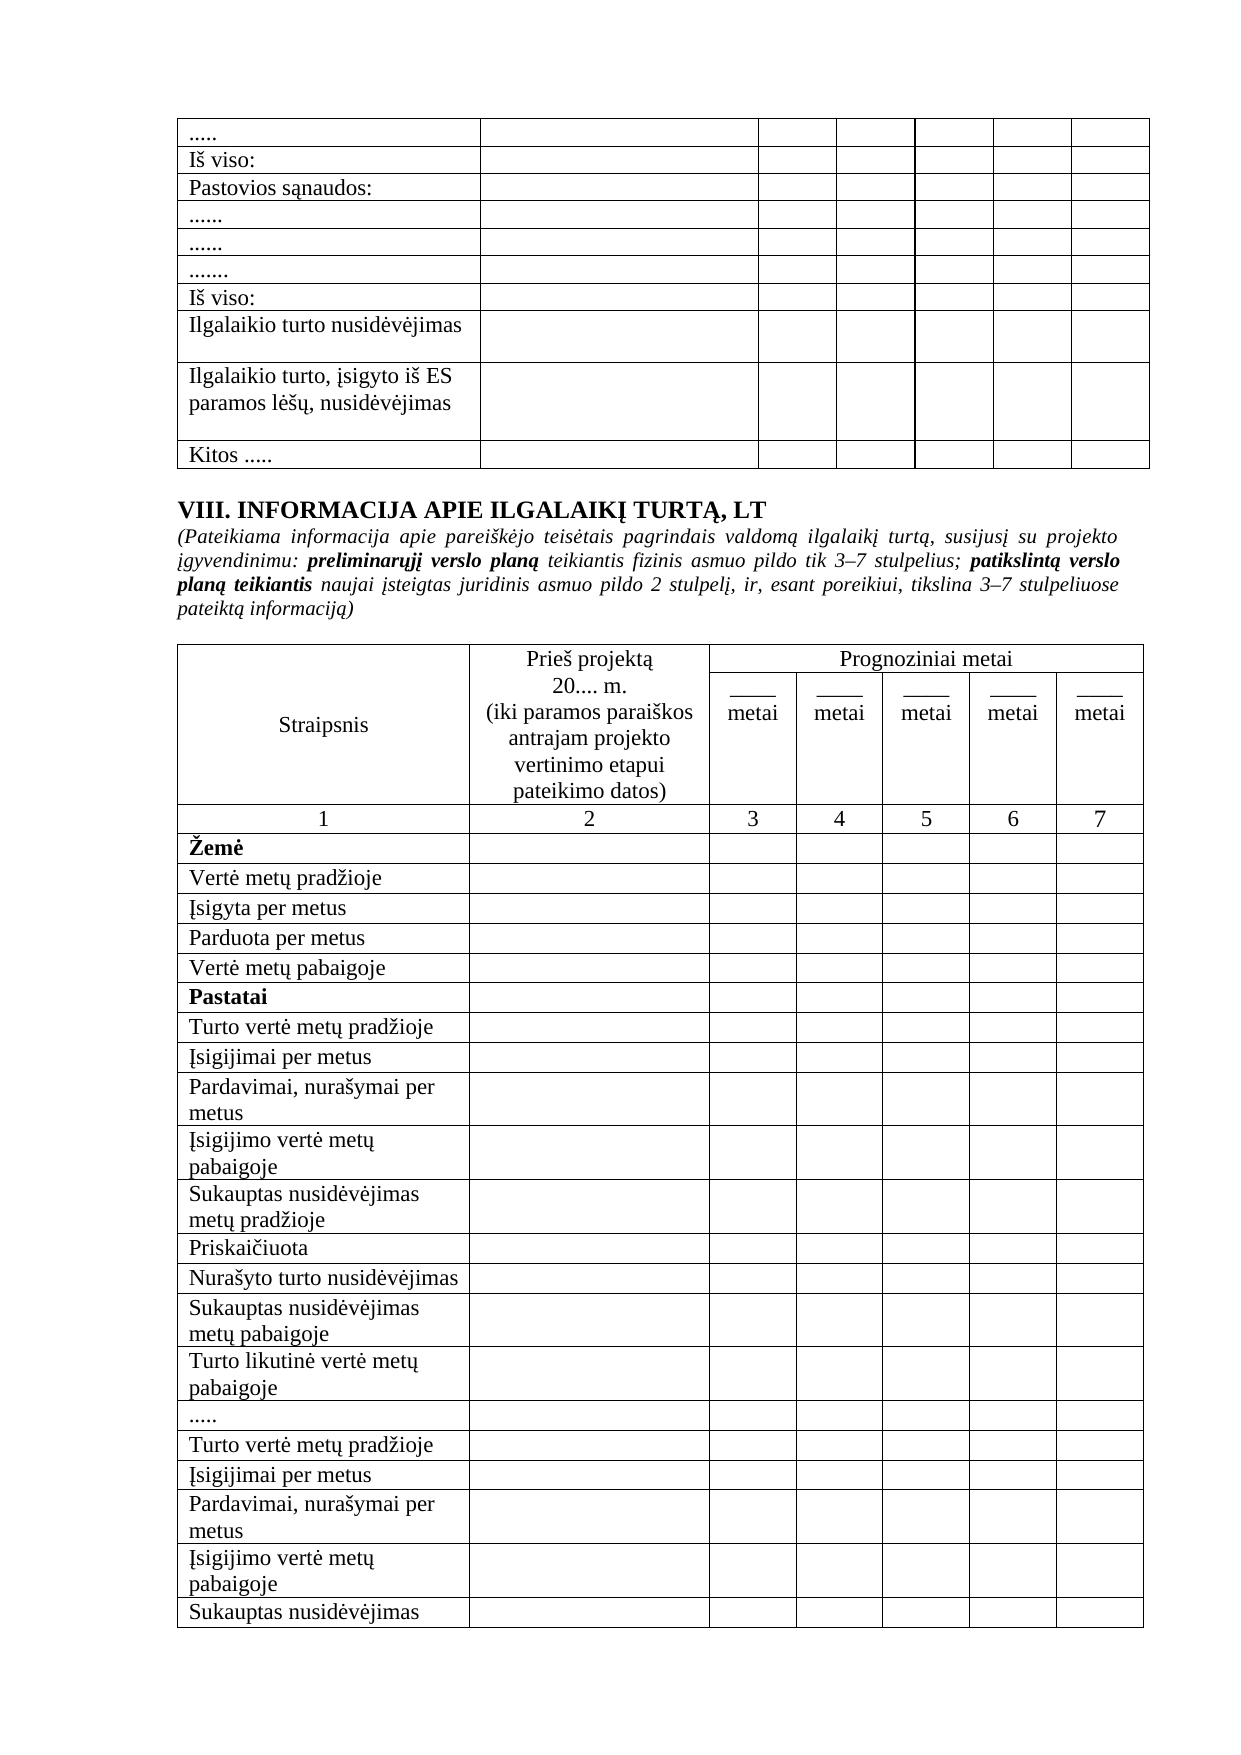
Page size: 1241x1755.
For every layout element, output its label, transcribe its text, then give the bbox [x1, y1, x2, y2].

table_cell [1057, 954, 1143, 982]
table_cell [710, 1013, 796, 1042]
table_header Straipsnis [178, 645, 469, 803]
table_cell [883, 1013, 969, 1042]
table_cell [797, 1347, 882, 1400]
table_cell [970, 1347, 1056, 1400]
table_cell [710, 1073, 796, 1125]
table_cell [1072, 147, 1149, 173]
table_cell [970, 1598, 1056, 1627]
table_cell [710, 834, 796, 863]
table_cell Parduota per metus [178, 924, 469, 952]
table_cell Nurašyto turto nusidėvėjimas [178, 1264, 469, 1292]
table_cell [481, 284, 758, 310]
table_cell Įsigijimo vertė metų pabaigoje [178, 1126, 469, 1179]
table_cell [970, 1544, 1056, 1597]
table_cell Vertė metų pradžioje [178, 864, 469, 893]
table_cell [470, 1234, 709, 1263]
table_cell Vertė metų pabaigoje [178, 954, 469, 982]
table_cell [883, 983, 969, 1012]
table_cell [916, 174, 993, 200]
table_cell [994, 441, 1071, 468]
table_header Prieš projektą 20.... m. (iki paramos paraiškos antrajam projekto vertinimo etapui pateikimo datos) [470, 645, 709, 803]
table_cell [710, 1043, 796, 1072]
table_cell [883, 954, 969, 982]
table_cell [759, 147, 836, 173]
table_cell [970, 1043, 1056, 1072]
table_cell [970, 1013, 1056, 1042]
table_cell [837, 201, 914, 228]
table_cell [970, 1073, 1056, 1125]
table_cell [470, 983, 709, 1012]
table_cell [797, 1180, 882, 1233]
table_cell [759, 256, 836, 282]
table_cell [1057, 1544, 1143, 1597]
table_cell Iš viso: [178, 147, 480, 173]
table_cell [970, 1461, 1056, 1489]
table_cell [837, 256, 914, 282]
table_cell 5 [883, 805, 969, 833]
table_cell [994, 229, 1071, 255]
table_cell [994, 147, 1071, 173]
table_cell [1057, 1013, 1143, 1042]
table_cell ..... [178, 119, 480, 146]
table_cell [797, 1544, 882, 1597]
table_cell [837, 311, 914, 362]
table_cell [994, 284, 1071, 310]
table_cell [481, 311, 758, 362]
table_cell [970, 1264, 1056, 1292]
table_cell Ilgalaikio turto, įsigyto iš ES paramos lėšų, nusidėvėjimas [178, 363, 480, 440]
table_cell ____ metai [710, 673, 796, 803]
table_cell [710, 1294, 796, 1346]
table_cell [883, 1544, 969, 1597]
table_cell [883, 1264, 969, 1292]
table_cell [470, 1347, 709, 1400]
table_cell [470, 1431, 709, 1459]
text (Pateikiama informacija apie pareiškėjo teisėtais pagrindais valdomą ilgalaikį turtą, susijusį su projekto įgyvendinimu: preliminarųjį verslo planą teikiantis fizinis asmuo pildo tik 3–7 stulpelius; patikslintą verslo planą teikiantis naujai įsteigtas juridinis asmuo pildo 2 stulpelį, ir, esant poreikiui, tikslina 3–7 stulpeliuose pateiktą informaciją) [177, 524, 1122, 620]
table_cell [883, 1347, 969, 1400]
table_cell [797, 954, 882, 982]
table_cell [1072, 311, 1149, 362]
table_cell [970, 954, 1056, 982]
table_cell Sukauptas nusidėvėjimas [178, 1598, 469, 1627]
table_cell [759, 174, 836, 200]
table_cell 4 [797, 805, 882, 833]
table_cell [759, 363, 836, 440]
table_cell [837, 284, 914, 310]
table_cell [883, 1431, 969, 1459]
table_cell Pastovios sąnaudos: [178, 174, 480, 200]
table_cell [470, 1043, 709, 1072]
table_cell [797, 1126, 882, 1179]
table_cell [759, 229, 836, 255]
table_cell [970, 1180, 1056, 1233]
table_cell [1072, 119, 1149, 146]
table_cell [710, 1431, 796, 1459]
table_cell ....... [178, 256, 480, 282]
table_cell [1057, 924, 1143, 952]
table_cell [970, 983, 1056, 1012]
table_cell [1057, 1294, 1143, 1346]
table_cell [970, 1431, 1056, 1459]
table_cell [797, 834, 882, 863]
table_cell [470, 954, 709, 982]
table_cell [970, 1234, 1056, 1263]
table_cell [883, 1401, 969, 1430]
table_cell [1057, 1461, 1143, 1489]
table_cell [710, 924, 796, 952]
table_cell [883, 924, 969, 952]
table_cell ____ metai [970, 673, 1056, 803]
table_cell [1072, 363, 1149, 440]
table_cell [759, 119, 836, 146]
table_cell [1057, 1401, 1143, 1430]
table_cell [759, 441, 836, 468]
table_cell [1057, 1180, 1143, 1233]
table_cell [710, 1598, 796, 1627]
table_cell [1057, 894, 1143, 923]
table_cell [970, 834, 1056, 863]
table_cell 2 [470, 805, 709, 833]
table_cell [797, 1043, 882, 1072]
table_cell [481, 256, 758, 282]
table_cell Turto vertė metų pradžioje [178, 1013, 469, 1042]
table_cell [797, 1073, 882, 1125]
table_cell [710, 1544, 796, 1597]
table_cell Pardavimai, nurašymai per metus [178, 1490, 469, 1543]
table_cell [797, 983, 882, 1012]
table_cell [470, 1126, 709, 1179]
table_cell [1057, 834, 1143, 863]
table_cell 7 [1057, 805, 1143, 833]
table_cell [470, 834, 709, 863]
table_cell [837, 363, 914, 440]
table_cell [710, 894, 796, 923]
table_cell [470, 1461, 709, 1489]
table_cell [470, 1544, 709, 1597]
table_cell [837, 174, 914, 200]
table_cell [994, 174, 1071, 200]
table_cell [710, 1234, 796, 1263]
table_cell ____ metai [797, 673, 882, 803]
table_cell [883, 1073, 969, 1125]
table_cell [797, 924, 882, 952]
table_cell [797, 1598, 882, 1627]
table_cell ____ metai [883, 673, 969, 803]
table_cell [1057, 1126, 1143, 1179]
table_cell [1072, 174, 1149, 200]
table_cell [797, 1431, 882, 1459]
table_cell [481, 174, 758, 200]
table_cell [710, 983, 796, 1012]
table_cell [883, 1126, 969, 1179]
table_cell [970, 924, 1056, 952]
table_cell [837, 441, 914, 468]
table_cell Ilgalaikio turto nusidėvėjimas [178, 311, 480, 362]
table_cell [970, 1490, 1056, 1543]
table_cell [481, 201, 758, 228]
table_cell Kitos ..... [178, 441, 480, 468]
table_cell [797, 1294, 882, 1346]
table_cell [970, 1294, 1056, 1346]
table_cell [1057, 1490, 1143, 1543]
table_cell [883, 1043, 969, 1072]
table_cell [710, 1180, 796, 1233]
table_cell [481, 119, 758, 146]
table_cell [970, 894, 1056, 923]
table_cell [994, 311, 1071, 362]
table_cell [470, 894, 709, 923]
table_cell [470, 1264, 709, 1292]
table_cell [970, 1401, 1056, 1430]
table_cell [883, 1234, 969, 1263]
table_cell [710, 1126, 796, 1179]
table_cell [1057, 864, 1143, 893]
table_cell [470, 1490, 709, 1543]
table_cell [1057, 1234, 1143, 1263]
table_cell Įsigijimai per metus [178, 1043, 469, 1072]
table_cell [916, 147, 993, 173]
table_cell [710, 954, 796, 982]
table_cell Pardavimai, nurašymai per metus [178, 1073, 469, 1125]
table_cell [837, 229, 914, 255]
table_cell [797, 1401, 882, 1430]
table_cell Įsigijimo vertė metų pabaigoje [178, 1544, 469, 1597]
table_cell [481, 229, 758, 255]
table_cell 3 [710, 805, 796, 833]
table_cell [916, 229, 993, 255]
table_cell ...... [178, 201, 480, 228]
table_cell [481, 363, 758, 440]
table_cell [710, 1264, 796, 1292]
table_cell Sukauptas nusidėvėjimas metų pabaigoje [178, 1294, 469, 1346]
table_cell [916, 256, 993, 282]
table_cell [916, 119, 993, 146]
table_cell [916, 284, 993, 310]
table_cell [883, 864, 969, 893]
table_cell [1057, 983, 1143, 1012]
table_cell [883, 834, 969, 863]
table_cell [970, 1126, 1056, 1179]
table_cell [470, 1073, 709, 1125]
table_cell [1057, 1598, 1143, 1627]
table_cell [916, 311, 993, 362]
table_cell [994, 256, 1071, 282]
table_cell [710, 1347, 796, 1400]
table_header Prognoziniai metai [710, 645, 1143, 672]
table_cell [797, 1461, 882, 1489]
table_cell [994, 201, 1071, 228]
table_cell Įsigijimai per metus [178, 1461, 469, 1489]
table_cell [1057, 1264, 1143, 1292]
table_cell [916, 363, 993, 440]
table_cell ____ metai [1057, 673, 1143, 803]
table_cell [759, 201, 836, 228]
table_cell [970, 864, 1056, 893]
text VIII. INFORMACIJA APIE ILGALAIKĮ TURTĄ, LT [177, 495, 1122, 524]
table_cell [883, 1294, 969, 1346]
table_cell ..... [178, 1401, 469, 1430]
table_cell [1057, 1431, 1143, 1459]
table_cell [470, 1401, 709, 1430]
table_cell Sukauptas nusidėvėjimas metų pradžioje [178, 1180, 469, 1233]
table_cell [1072, 229, 1149, 255]
table_cell Žemė [178, 834, 469, 863]
table_cell [1057, 1073, 1143, 1125]
table_cell [797, 894, 882, 923]
table_cell [883, 1180, 969, 1233]
table_cell [916, 201, 993, 228]
table_cell [759, 284, 836, 310]
table_cell [837, 147, 914, 173]
table_cell [883, 894, 969, 923]
table_cell [1072, 441, 1149, 468]
table_cell 1 [178, 805, 469, 833]
table_cell [710, 1490, 796, 1543]
table_cell [710, 1401, 796, 1430]
table_cell [710, 864, 796, 893]
table_cell [1072, 256, 1149, 282]
table_cell [994, 119, 1071, 146]
table_cell [470, 1294, 709, 1346]
table_cell [470, 1598, 709, 1627]
table_cell [1072, 201, 1149, 228]
table_cell Iš viso: [178, 284, 480, 310]
table_cell Priskaičiuota [178, 1234, 469, 1263]
table_cell [481, 147, 758, 173]
table_cell [470, 1013, 709, 1042]
table_cell Įsigyta per metus [178, 894, 469, 923]
table_cell [470, 924, 709, 952]
table_cell ...... [178, 229, 480, 255]
table_cell Turto vertė metų pradžioje [178, 1431, 469, 1459]
table_cell [470, 864, 709, 893]
table_cell [883, 1461, 969, 1489]
table_cell [837, 119, 914, 146]
table_cell Turto likutinė vertė metų pabaigoje [178, 1347, 469, 1400]
table_cell [883, 1598, 969, 1627]
table_cell [916, 441, 993, 468]
table_cell [994, 363, 1071, 440]
table_cell [797, 864, 882, 893]
table_cell 6 [970, 805, 1056, 833]
table_cell [797, 1490, 882, 1543]
table_cell [710, 1461, 796, 1489]
table_cell [481, 441, 758, 468]
table_cell Pastatai [178, 983, 469, 1012]
table_cell [797, 1234, 882, 1263]
table_cell [1072, 284, 1149, 310]
table_cell [1057, 1347, 1143, 1400]
table_cell [883, 1490, 969, 1543]
table_cell [1057, 1043, 1143, 1072]
table_cell [470, 1180, 709, 1233]
table_cell [797, 1264, 882, 1292]
table_cell [797, 1013, 882, 1042]
table_cell [759, 311, 836, 362]
